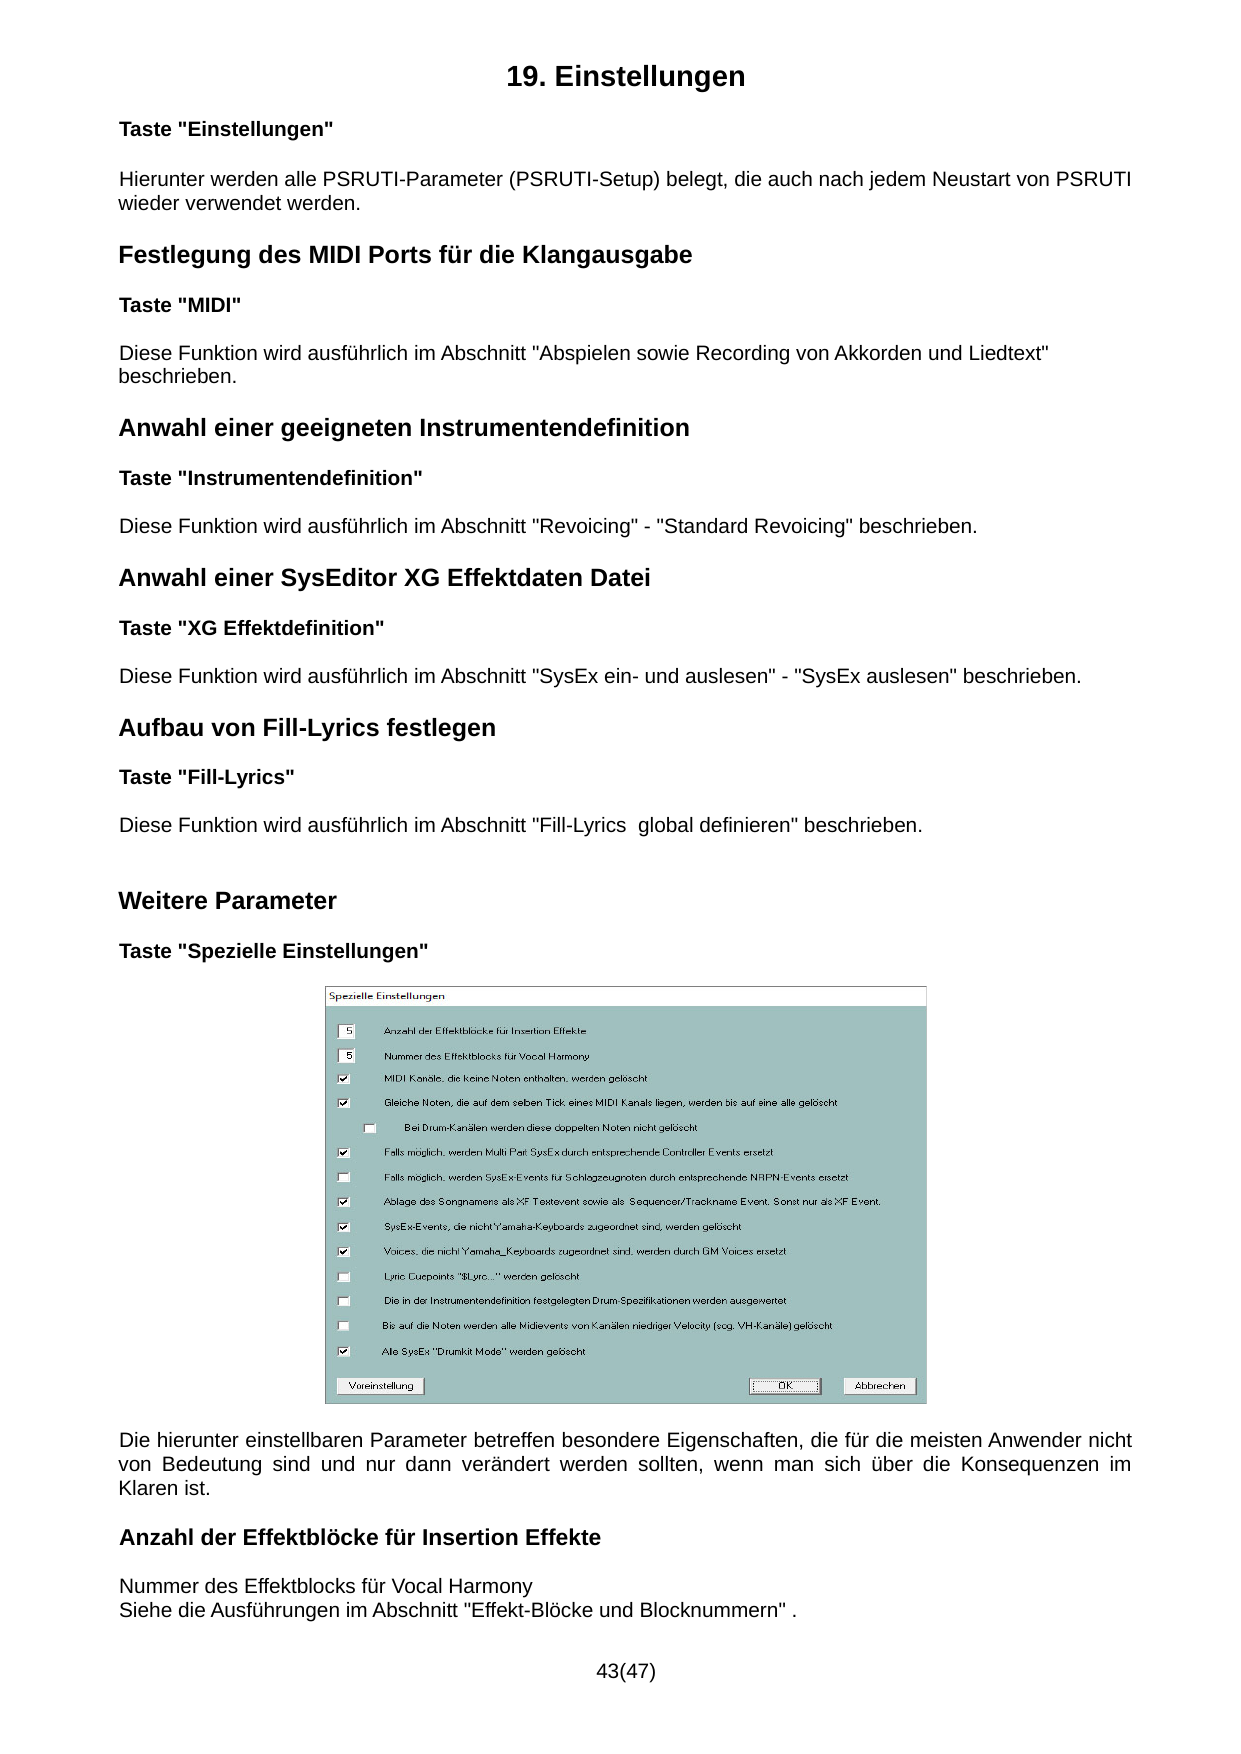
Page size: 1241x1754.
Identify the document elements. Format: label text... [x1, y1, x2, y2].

subtitle Anwahl einer geeigneten Instrumentendefinition [118, 413, 1134, 442]
subtitle Weitere Parameter [118, 886, 1134, 915]
text Die hierunter einstellbaren Parameter betreffen besondere Eigenschaften, die für die meisten Anwender nicht von Bedeutung sind und nur dann verändert werden sollten, wenn man sich über die Konsequenzen im Klaren ist. [118, 1428, 1134, 1500]
text Nummer des Effektblocks für Vocal Harmony [118, 1574, 1134, 1598]
subtitle Aufbau von Fill-Lyrics festlegen [118, 712, 1134, 741]
text Hierunter werden alle PSRUTI-Parameter (PSRUTI-Setup) belegt, die auch nach jedem Neustart von PSRUTI wieder verwendet werden. [118, 167, 1134, 215]
text Taste "Fill-Lyrics" [118, 765, 1134, 789]
text Taste "MIDI" [118, 292, 1134, 316]
subtitle Anwahl einer SysEditor XG Effektdaten Datei [118, 563, 1134, 592]
text Anzahl der Effektblöcke für Insertion Effekte [118, 1524, 1134, 1550]
subtitle Festlegung des MIDI Ports für die Klangausgabe [118, 240, 1134, 268]
text Siehe die Ausführungen im Abschnitt "Effekt-Blöcke und Blocknummern" . [118, 1598, 1134, 1622]
text Diese Funktion wird ausführlich im Abschnitt "Revoicing" - "Standard Revoicing" beschrieben. [118, 514, 1134, 538]
text Taste "Einstellungen" [118, 117, 1134, 141]
subtitle 19. Einstellungen [118, 59, 1134, 93]
text Diese Funktion wird ausführlich im Abschnitt "SysEx ein- und auslesen" - "SysEx auslesen" beschrieben. [118, 663, 1134, 687]
text Diese Funktion wird ausführlich im Abschnitt "Fill-Lyrics global definieren" beschrieben. [118, 813, 1134, 837]
text Taste "Spezielle Einstellungen" [118, 939, 1134, 963]
text Taste "XG Effektdefinition" [118, 616, 1134, 639]
text Diese Funktion wird ausführlich im Abschnitt "Abspielen sowie Recording von Akkorden und Liedtext" beschrieben. [118, 340, 1134, 388]
text Taste "Instrumentendefinition" [118, 466, 1134, 490]
picture [325, 986, 927, 1404]
